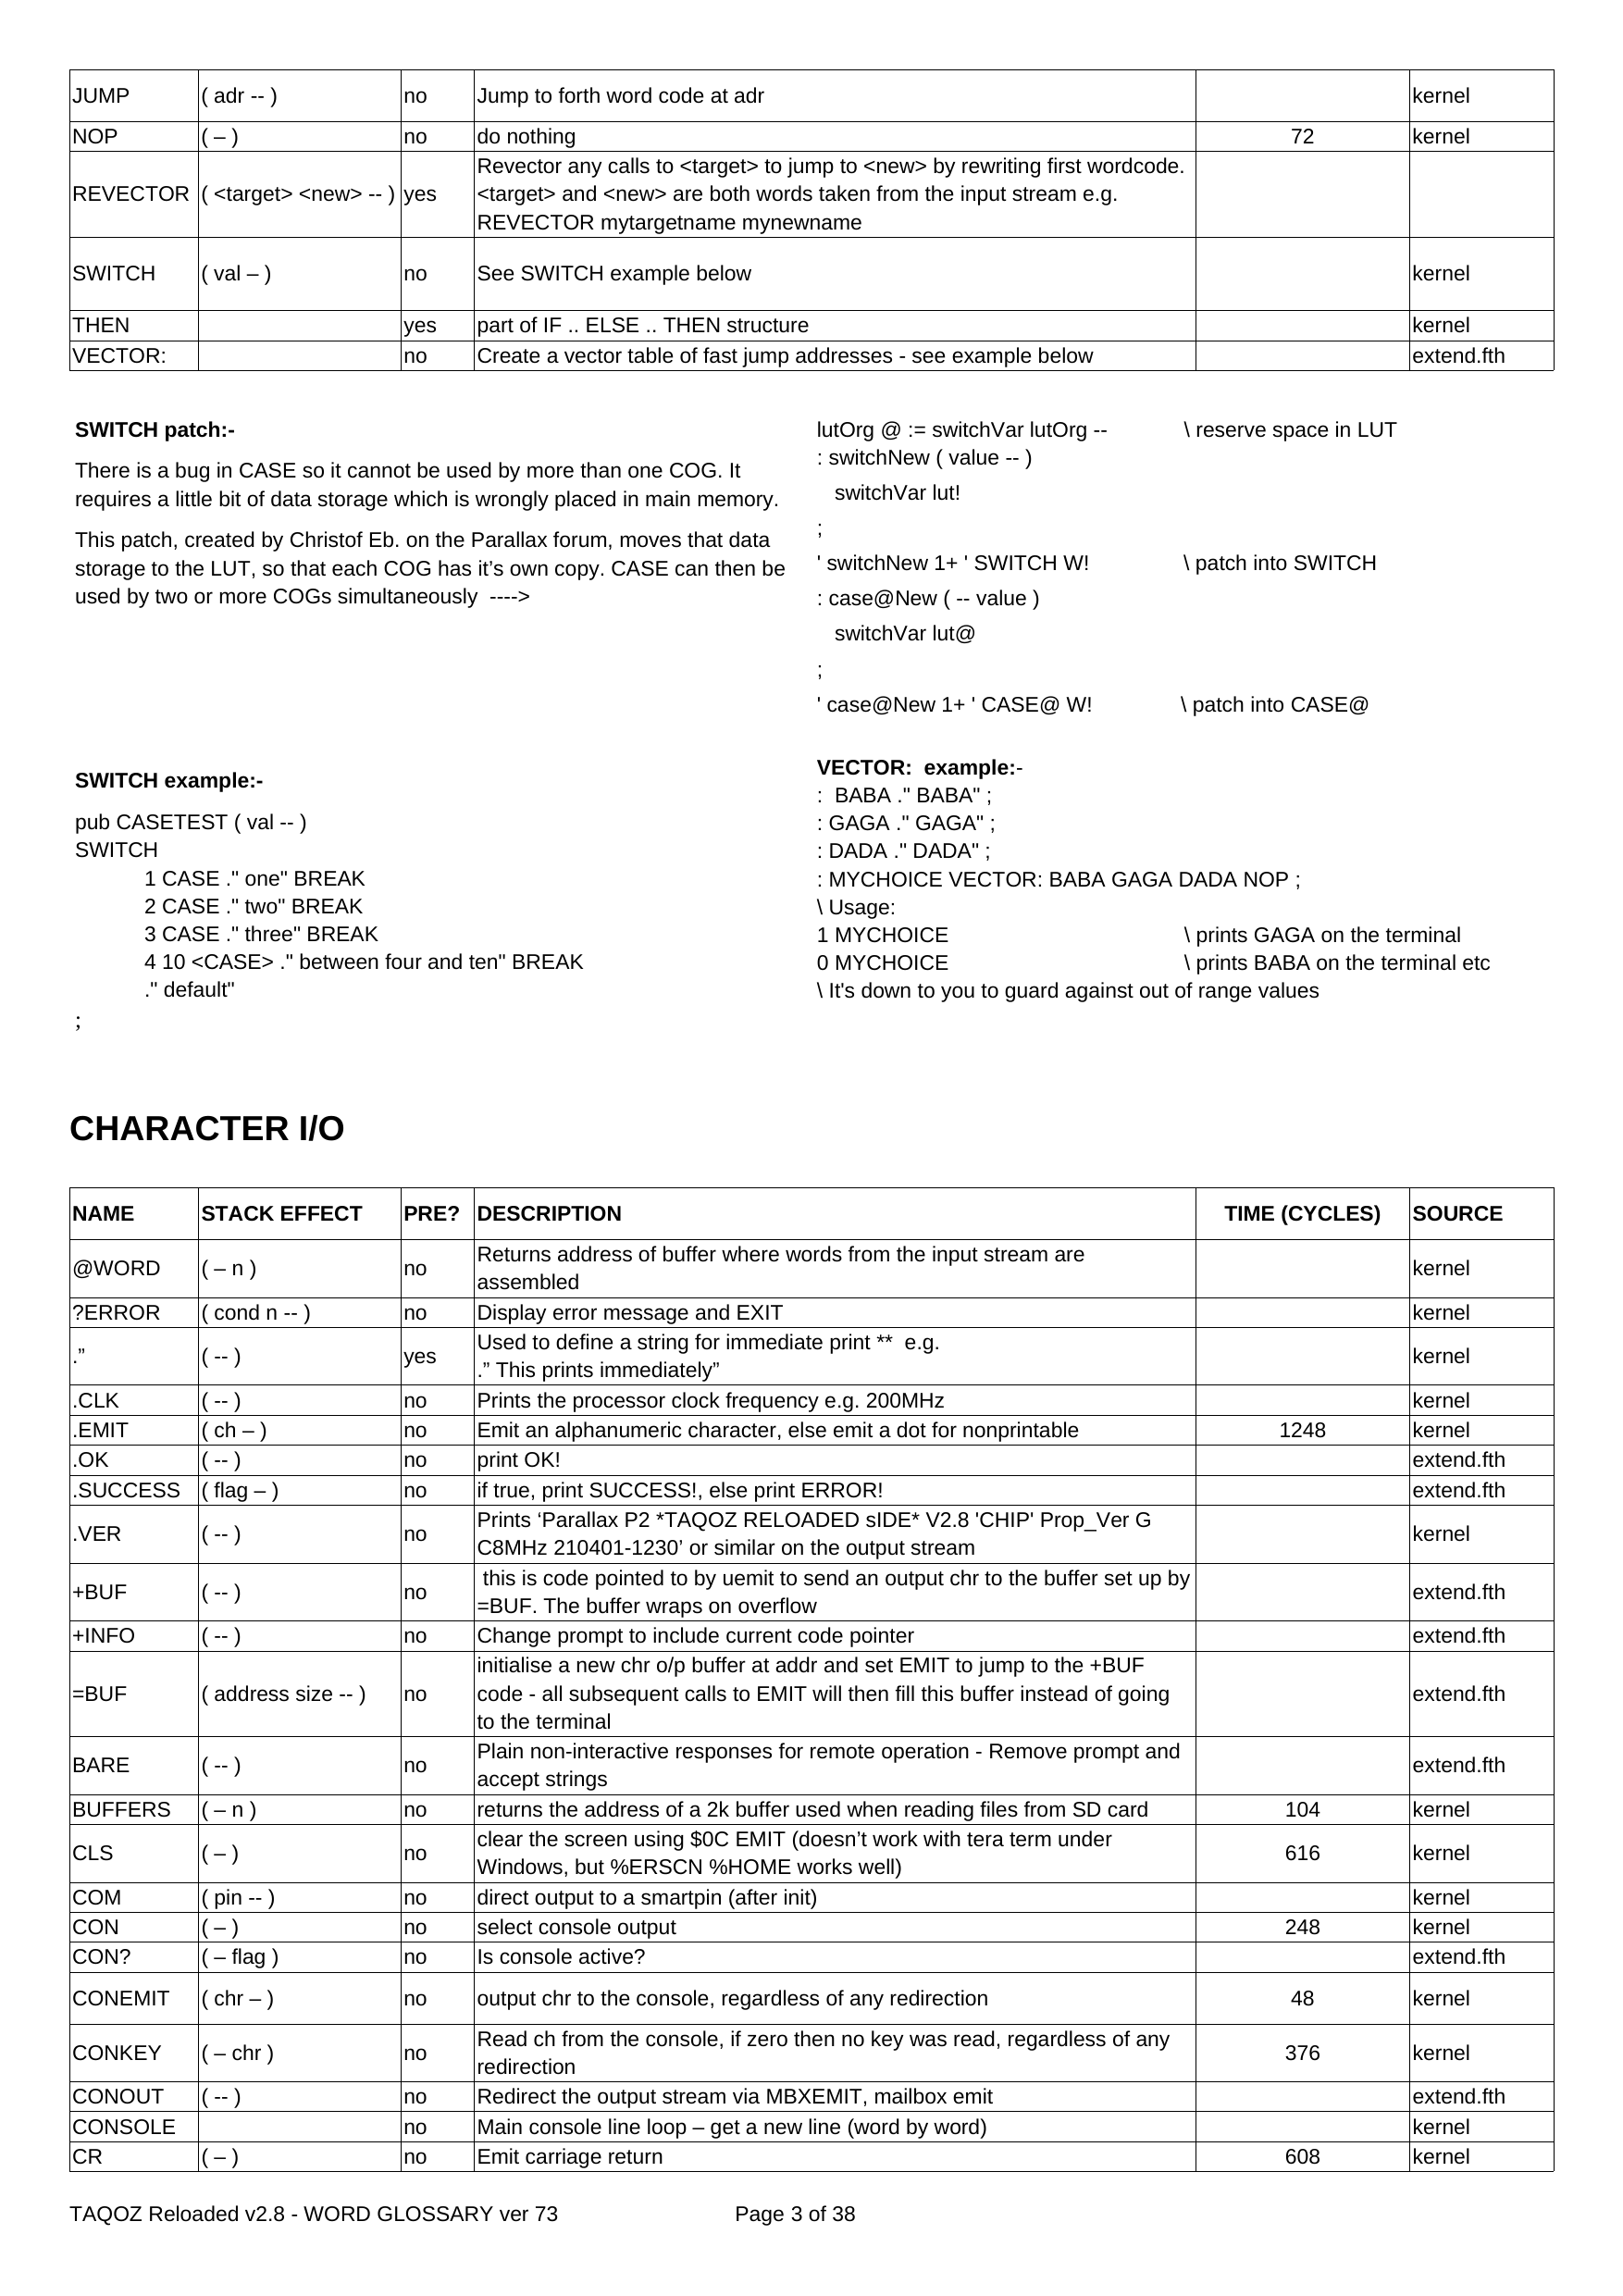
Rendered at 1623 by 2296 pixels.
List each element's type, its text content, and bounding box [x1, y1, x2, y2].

table_cell Change prompt to include current code pointer [475, 1621, 1196, 1650]
table_cell Used to define a string for immediate print ** e.g. .” This prints immediately” [475, 1328, 1196, 1384]
table_cell ( – ) [199, 1913, 401, 1942]
table_cell Is console active? [475, 1942, 1196, 1972]
table_cell kernel [1410, 2142, 1554, 2171]
table_cell CONEMIT [70, 1973, 198, 2024]
table_cell [1196, 70, 1409, 121]
table_cell kernel [1410, 1328, 1554, 1384]
table_cell part of IF .. ELSE .. THEN structure [475, 311, 1196, 341]
table_header STACK EFFECT [199, 1188, 401, 1239]
table_cell kernel [1410, 2112, 1554, 2141]
table_cell extend.fth [1410, 2082, 1554, 2111]
table_cell kernel [1410, 238, 1554, 310]
table_cell BUFFERS [70, 1795, 198, 1824]
table_cell [1196, 1506, 1409, 1562]
table_cell [1196, 1564, 1409, 1620]
table_cell [199, 2112, 401, 2141]
table_cell kernel [1410, 1973, 1554, 2024]
table_cell Plain non-interactive responses for remote operation - Remove prompt and accept strings [475, 1737, 1196, 1794]
table_cell @WORD [70, 1240, 198, 1297]
table_cell no [402, 1416, 474, 1445]
table_header SWITCH patch:- There is a bug in CASE so it cannot be used by more than one COG. It requires a little bit of data storage which is wrongly placed in main memory. This patch, created by Christof Eb. on the Parallax forum, moves that data storage to the LUT, so that each COG has it’s own copy. CASE can then be used by two or more COGs simultaneously ----> [69, 412, 811, 722]
table_cell direct output to a smartpin (after init) [475, 1883, 1196, 1912]
table_cell CON [70, 1913, 198, 1942]
table_cell no [402, 1240, 474, 1297]
table_cell no [402, 1621, 474, 1650]
table_cell BARE [70, 1737, 198, 1794]
table_cell Prints ‘Parallax P2 *TAQOZ RELOADED sIDE* V2.8 'CHIP' Prop_Ver G C8MHz 210401-1230’ or similar on the output stream [475, 1506, 1196, 1562]
table_cell if true, print SUCCESS!, else print ERROR! [475, 1476, 1196, 1505]
table_cell VECTOR: [70, 341, 198, 370]
table_cell Returns address of buffer where words from the input stream are assembled [475, 1240, 1196, 1297]
table_cell kernel [1410, 1883, 1554, 1912]
table_cell [1196, 1942, 1409, 1972]
table_cell no [402, 2112, 474, 2141]
table_cell [1196, 1737, 1409, 1794]
table_cell ( -- ) [199, 1328, 401, 1384]
table_cell Revector any calls to <target> to jump to <new> by rewriting first wordcode. <target> and <new> are both words taken from the input stream e.g. REVECTOR mytargetname mynewname [475, 152, 1196, 237]
table_cell returns the address of a 2k buffer used when reading files from SD card [475, 1795, 1196, 1824]
table_cell ( -- ) [199, 1385, 401, 1415]
table_cell 48 [1196, 1973, 1409, 2024]
table_cell 104 [1196, 1795, 1409, 1824]
table_cell ( adr -- ) [199, 70, 401, 121]
table_cell clear the screen using $0C EMIT (doesn’t work with tera term under Windows, but %ERSCN %HOME works well) [475, 1825, 1196, 1881]
table_cell kernel [1410, 1506, 1554, 1562]
table_cell no [402, 1825, 474, 1881]
table_cell yes [402, 152, 474, 237]
table_cell Display error message and EXIT [475, 1298, 1196, 1327]
table_cell [1196, 2082, 1409, 2111]
table_cell 616 [1196, 1825, 1409, 1881]
table_cell no [402, 70, 474, 121]
table_cell [199, 311, 401, 341]
table_cell Create a vector table of fast jump addresses - see example below [475, 341, 1196, 370]
table_cell ( val – ) [199, 238, 401, 310]
table_cell ( -- ) [199, 1506, 401, 1562]
table_header DESCRIPTION [475, 1188, 1196, 1239]
table_cell ( – ) [199, 2142, 401, 2171]
table_cell [1196, 2112, 1409, 2141]
table_cell +BUF [70, 1564, 198, 1620]
table_cell .EMIT [70, 1416, 198, 1445]
table_cell kernel [1410, 311, 1554, 341]
table_cell 72 [1196, 122, 1409, 151]
table_cell CONKEY [70, 2025, 198, 2081]
table_cell ( – ) [199, 1825, 401, 1881]
table_cell [1410, 152, 1554, 237]
table_cell .SUCCESS [70, 1476, 198, 1505]
table_cell no [402, 1973, 474, 2024]
table_cell initialise a new chr o/p buffer at addr and set EMIT to jump to the +BUF code - all subsequent calls to EMIT will then fill this buffer instead of going to the terminal [475, 1652, 1196, 1736]
table_cell [199, 341, 401, 370]
table_cell kernel [1410, 1416, 1554, 1445]
table_cell Jump to forth word code at adr [475, 70, 1196, 121]
table_cell CONSOLE [70, 2112, 198, 2141]
table_cell select console output [475, 1913, 1196, 1942]
table_cell Emit carriage return [475, 2142, 1196, 2171]
table_cell [1196, 1652, 1409, 1736]
table_cell kernel [1410, 2025, 1554, 2081]
table_cell +INFO [70, 1621, 198, 1650]
table_cell ( -- ) [199, 1621, 401, 1650]
table_cell [1196, 1446, 1409, 1475]
table_cell ( <target> <new> -- ) [199, 152, 401, 237]
table_cell [1196, 1476, 1409, 1505]
table_cell NOP [70, 122, 198, 151]
table_cell CLS [70, 1825, 198, 1881]
table_cell [1196, 238, 1409, 310]
table_cell kernel [1410, 70, 1554, 121]
table_cell yes [402, 311, 474, 341]
table_cell Main console line loop – get a new line (word by word) [475, 2112, 1196, 2141]
table_cell COM [70, 1883, 198, 1912]
table_cell Read ch from the console, if zero then no key was read, regardless of any redirection [475, 2025, 1196, 2081]
table_cell ( – n ) [199, 1240, 401, 1297]
table_cell 248 [1196, 1913, 1409, 1942]
table_cell SWITCH example:- pub CASETEST ( val -- ) SWITCH 1 CASE ." one" BREAK 2 CASE ." two" BREAK 3 CASE ." three" BREAK 4 10 <CASE> ." between four and ten" BREAK ." default" ; [69, 722, 811, 1037]
table_cell extend.fth [1410, 1476, 1554, 1505]
table_cell extend.fth [1410, 1564, 1554, 1620]
table_cell [1196, 1298, 1409, 1327]
table_cell ( -- ) [199, 1737, 401, 1794]
table_cell no [402, 1506, 474, 1562]
table_cell THEN [70, 311, 198, 341]
table_cell kernel [1410, 1825, 1554, 1881]
table_cell kernel [1410, 1298, 1554, 1327]
table_cell no [402, 1883, 474, 1912]
table_cell kernel [1410, 1795, 1554, 1824]
table_cell no [402, 122, 474, 151]
table_cell no [402, 341, 474, 370]
table_cell Redirect the output stream via MBXEMIT, mailbox emit [475, 2082, 1196, 2111]
table_cell .” [70, 1328, 198, 1384]
table_cell no [402, 1385, 474, 1415]
table_cell See SWITCH example below [475, 238, 1196, 310]
table_cell ( address size -- ) [199, 1652, 401, 1736]
table_cell .OK [70, 1446, 198, 1475]
table_cell REVECTOR [70, 152, 198, 237]
table_cell extend.fth [1410, 1942, 1554, 1972]
table_cell ( -- ) [199, 1446, 401, 1475]
table_cell yes [402, 1328, 474, 1384]
table_cell no [402, 1652, 474, 1736]
table_cell do nothing [475, 122, 1196, 151]
table_cell print OK! [475, 1446, 1196, 1475]
table_cell no [402, 1476, 474, 1505]
table_cell ( ch – ) [199, 1416, 401, 1445]
table_cell [1196, 341, 1409, 370]
table_cell ( pin -- ) [199, 1883, 401, 1912]
table_cell extend.fth [1410, 1652, 1554, 1736]
table_cell extend.fth [1410, 341, 1554, 370]
table_cell kernel [1410, 122, 1554, 151]
table_cell SWITCH [70, 238, 198, 310]
table_cell ( – ) [199, 122, 401, 151]
table_cell kernel [1410, 1913, 1554, 1942]
table_cell 376 [1196, 2025, 1409, 2081]
table_cell Emit an alphanumeric character, else emit a dot for nonprintable [475, 1416, 1196, 1445]
subtitle CHARACTER I/O [69, 1108, 1554, 1148]
table_cell no [402, 2082, 474, 2111]
table_cell =BUF [70, 1652, 198, 1736]
table_cell 1248 [1196, 1416, 1409, 1445]
table_cell [1196, 1385, 1409, 1415]
table_cell no [402, 1446, 474, 1475]
table_cell ( – flag ) [199, 1942, 401, 1972]
table_cell [1196, 311, 1409, 341]
table_cell ( – chr ) [199, 2025, 401, 2081]
table_cell ( chr – ) [199, 1973, 401, 2024]
table_cell extend.fth [1410, 1621, 1554, 1650]
table_cell ( -- ) [199, 1564, 401, 1620]
table_cell no [402, 1942, 474, 1972]
table_cell ( – n ) [199, 1795, 401, 1824]
table_header SOURCE [1410, 1188, 1554, 1239]
table_cell no [402, 1913, 474, 1942]
table_cell [1196, 1240, 1409, 1297]
table_cell JUMP [70, 70, 198, 121]
table_cell [1196, 152, 1409, 237]
table_cell ( cond n -- ) [199, 1298, 401, 1327]
table_cell extend.fth [1410, 1737, 1554, 1794]
table_cell 608 [1196, 2142, 1409, 2171]
table_cell this is code pointed to by uemit to send an output chr to the buffer set up by =BUF. The buffer wraps on overflow [475, 1564, 1196, 1620]
table_cell no [402, 2142, 474, 2171]
table_cell Prints the processor clock frequency e.g. 200MHz [475, 1385, 1196, 1415]
table_header PRE? [402, 1188, 474, 1239]
table_header TIME (CYCLES) [1196, 1188, 1409, 1239]
table_cell VECTOR: example:- : BABA ." BABA" ; : GAGA ." GAGA" ; : DADA ." DADA" ; : MYCHOICE VECTOR: BABA GAGA DADA NOP ; \ Usage: 1 MYCHOICE \ prints GAGA on the terminal 0 MYCHOICE \ prints BABA on the terminal etc \ It's down to you to guard against out of range values [811, 722, 1554, 1037]
table_cell no [402, 2025, 474, 2081]
table_cell no [402, 1737, 474, 1794]
table_cell [1196, 1328, 1409, 1384]
table_header lutOrg @ := switchVar lutOrg -- \ reserve space in LUT : switchNew ( value -- ) switchVar lut! ; ' switchNew 1+ ' SWITCH W! \ patch into SWITCH : case@New ( -- value ) switchVar lut@ ; ' case@New 1+ ' CASE@ W! \ patch into CASE@ [811, 412, 1554, 722]
table_cell no [402, 1298, 474, 1327]
table_cell ( flag – ) [199, 1476, 401, 1505]
table_cell ?ERROR [70, 1298, 198, 1327]
table_cell no [402, 1564, 474, 1620]
table_cell no [402, 1795, 474, 1824]
table_cell CR [70, 2142, 198, 2171]
table_cell .CLK [70, 1385, 198, 1415]
table_cell output chr to the console, regardless of any redirection [475, 1973, 1196, 2024]
table_cell kernel [1410, 1240, 1554, 1297]
table_cell CON? [70, 1942, 198, 1972]
table_cell [1196, 1621, 1409, 1650]
table_cell [1196, 1883, 1409, 1912]
table_cell extend.fth [1410, 1446, 1554, 1475]
table_cell CONOUT [70, 2082, 198, 2111]
table_cell kernel [1410, 1385, 1554, 1415]
table_cell .VER [70, 1506, 198, 1562]
table_cell ( -- ) [199, 2082, 401, 2111]
table_cell no [402, 238, 474, 310]
table_header NAME [70, 1188, 198, 1239]
